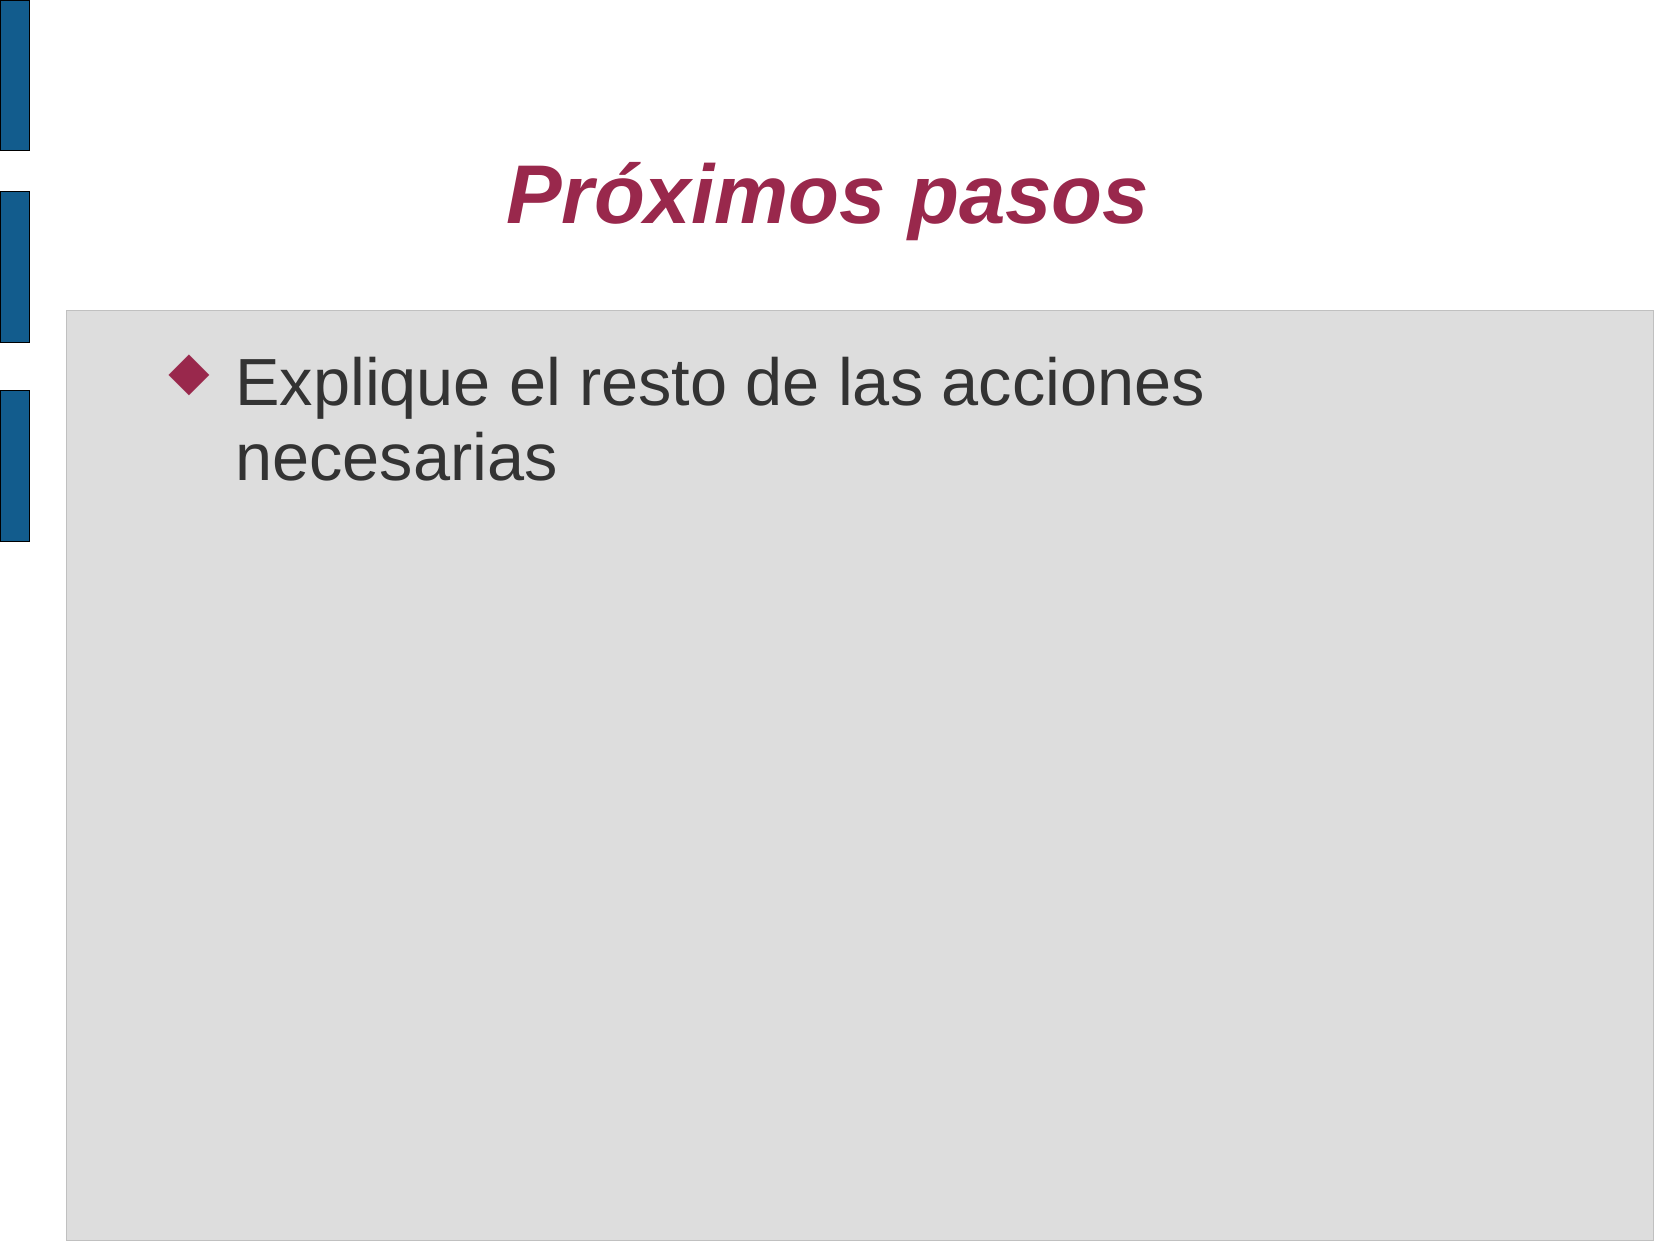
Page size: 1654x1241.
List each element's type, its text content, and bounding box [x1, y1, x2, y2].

title Próximos pasos [121, 91, 1534, 299]
list Explique el resto de las acciones necesarias [152, 344, 1534, 1127]
